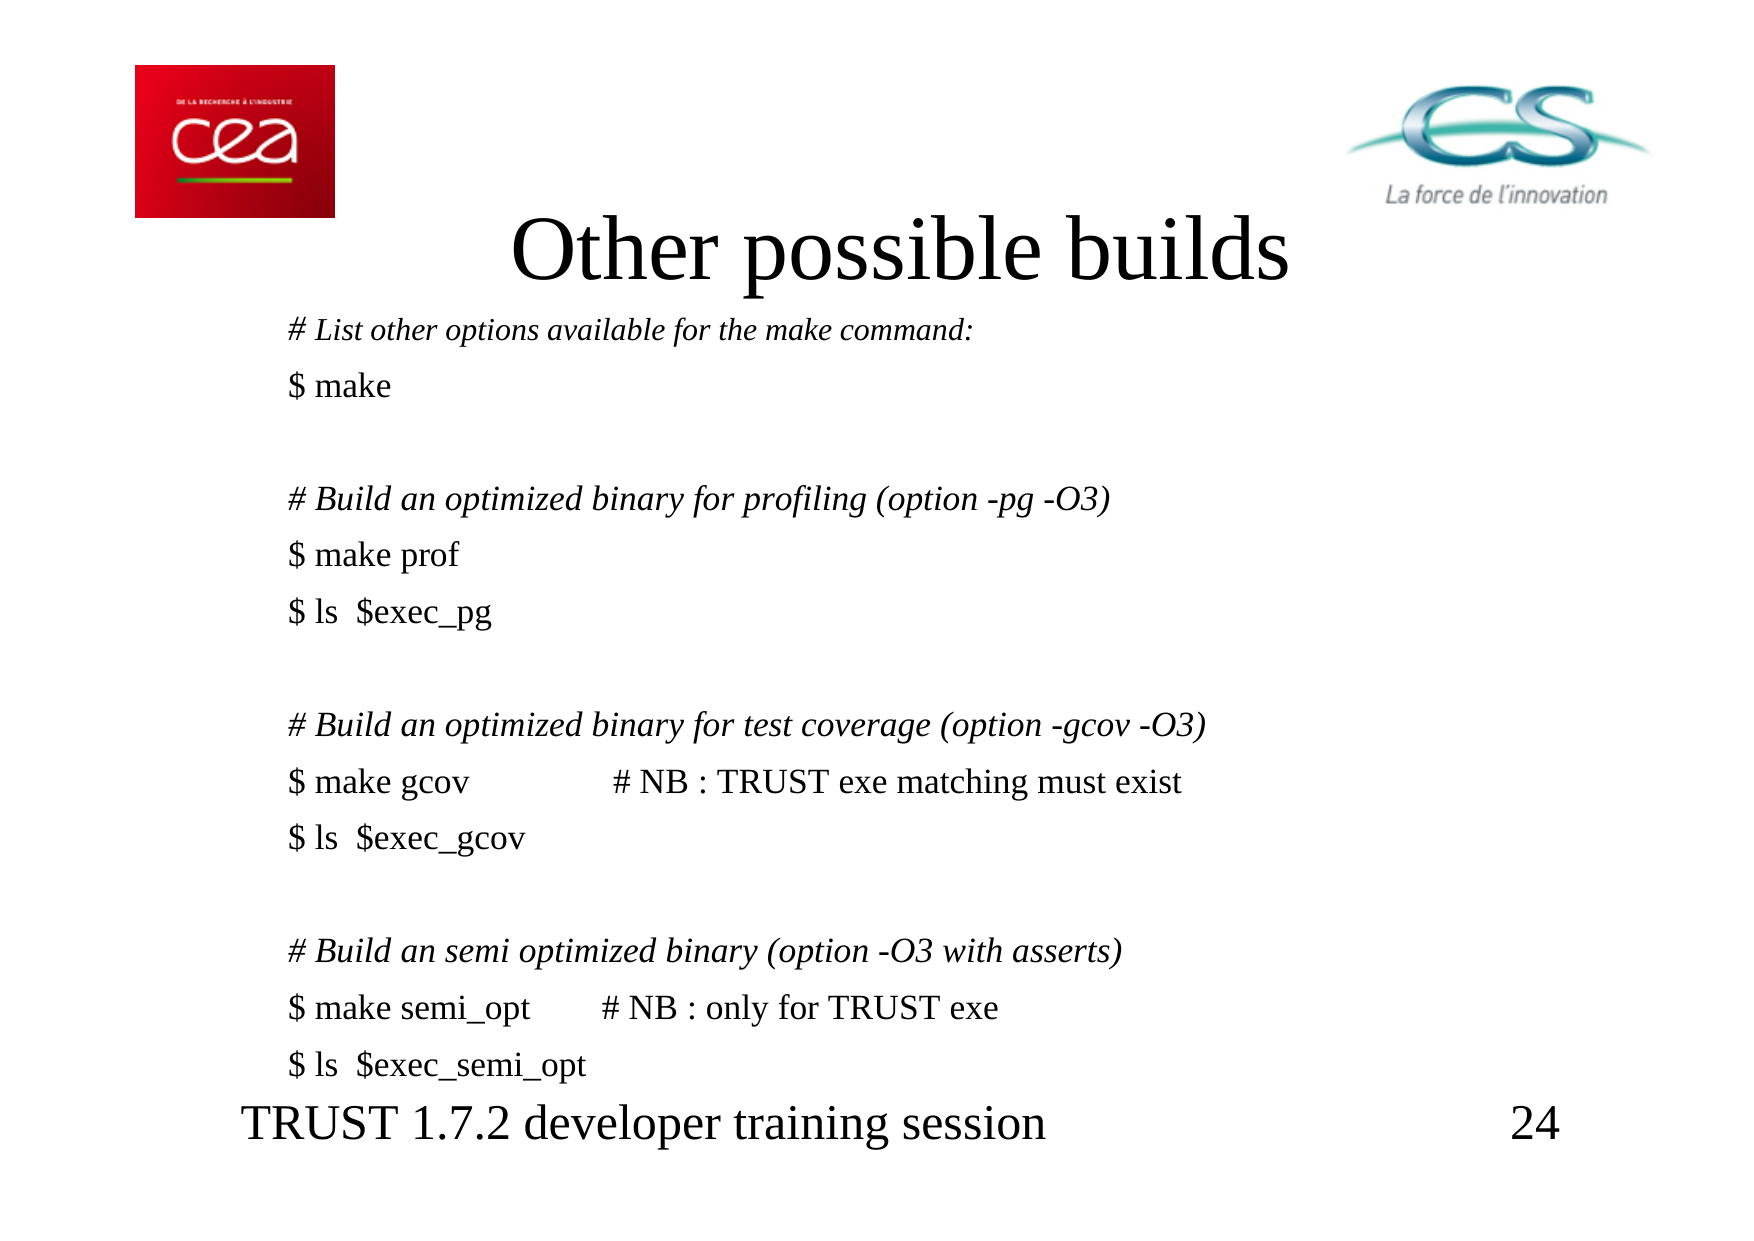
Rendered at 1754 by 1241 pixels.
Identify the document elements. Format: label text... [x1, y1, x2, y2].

picture [135, 65, 335, 218]
list # List other options available for the make command: $ make # Build an optimized binary for profiling (option -pg -O3) $ make prof $ ls $exec_pg # Build an optimized binary for test coverage (option -gcov -O3) $ make gcov # NB : TRUST exe matching must exist $ ls $exec_gcov # Build an semi optimized binary (option -O3 with asserts) $ make semi_opt # NB : only for TRUST exe $ ls $exec_semi_opt [225, 297, 1577, 1095]
title Other possible builds [225, 149, 1577, 297]
picture [1340, 73, 1662, 218]
